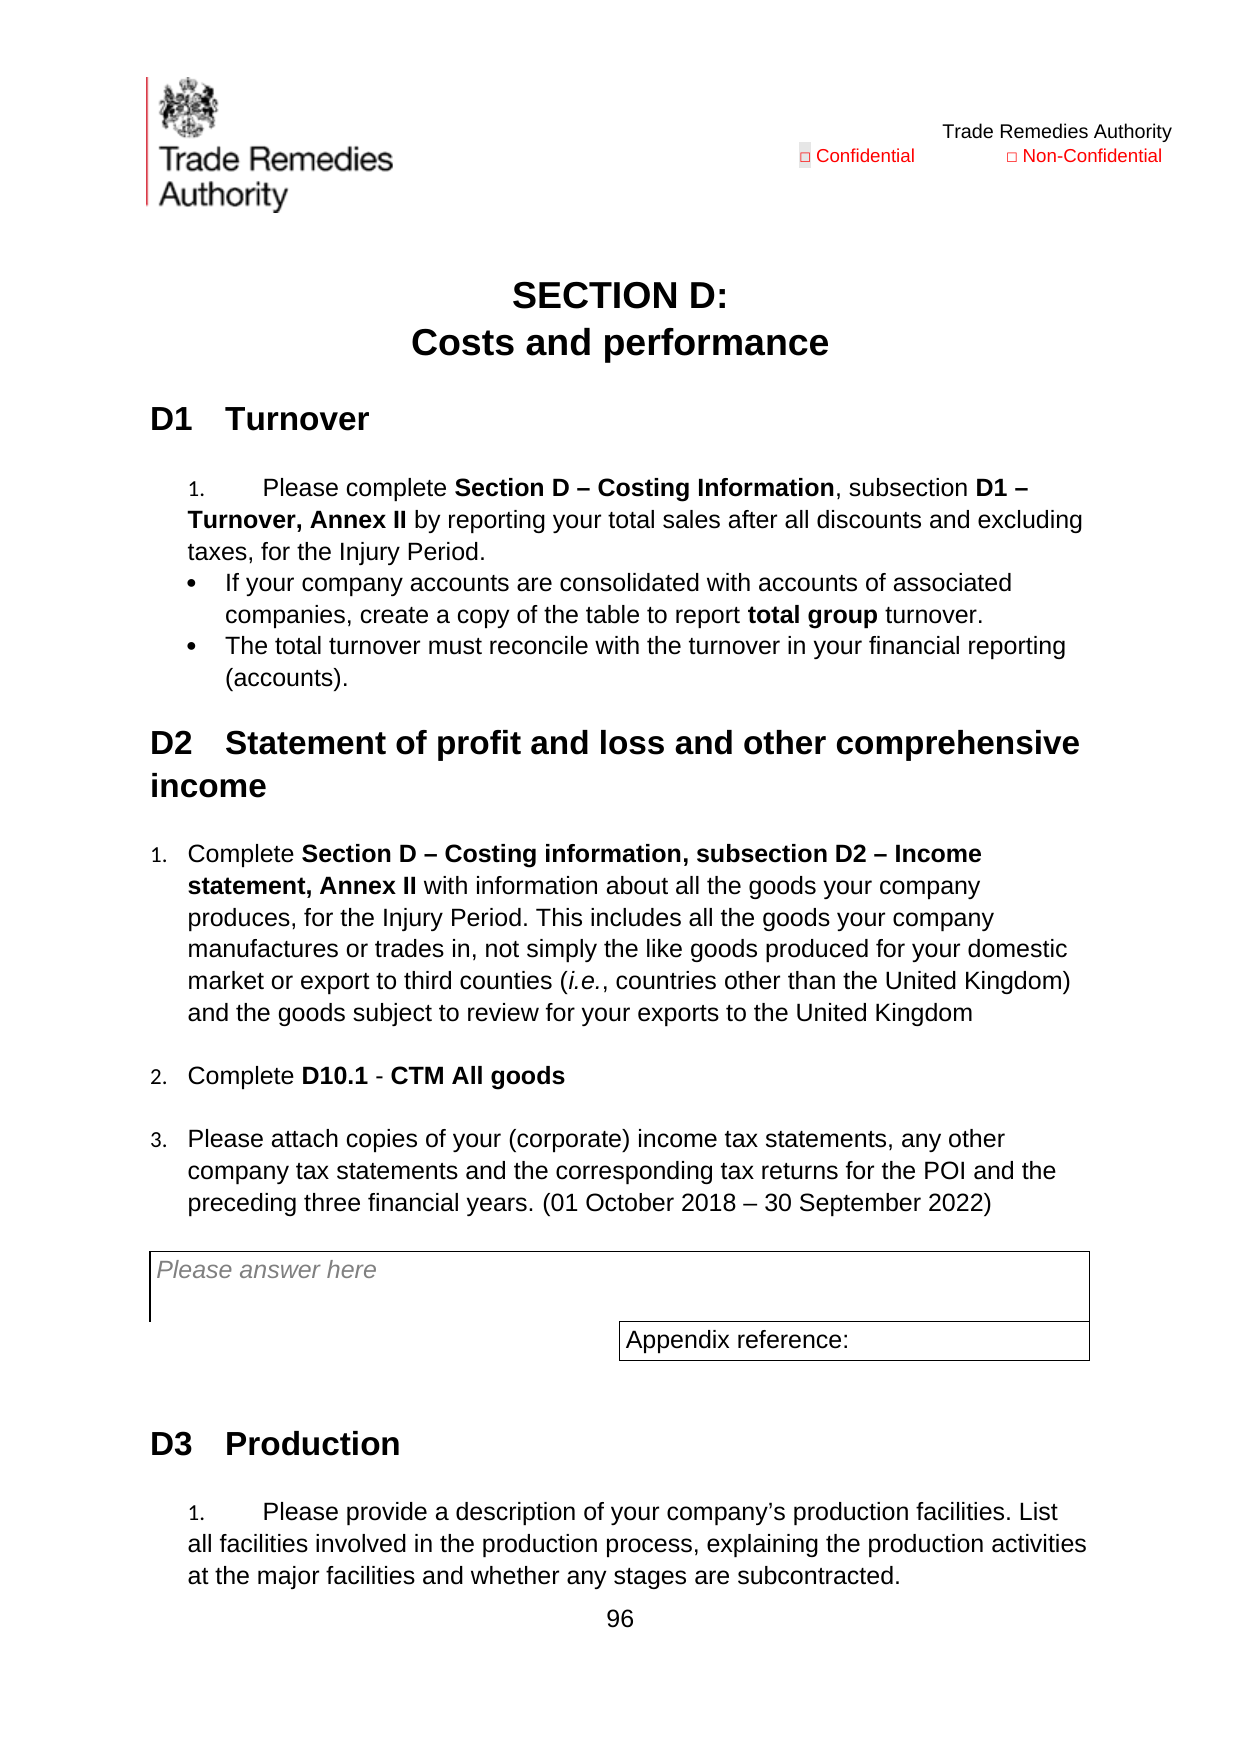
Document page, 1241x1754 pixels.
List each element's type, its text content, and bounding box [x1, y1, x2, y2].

list Please complete Section D – Costing Information, subsection D1 – Turnover, Annex II by reporting your total sales after all discounts and excluding taxes, for the Injury Period. [187, 473, 1090, 565]
list Complete Section D – Costing information, subsection D2 – Income statement, Annex II with information about all the goods your company produces, for the Injury Period. This includes all the goods your company manufactures or trades in, not simply the like goods produced for your domestic market or export to third counties (i.e., countries other than the United Kingdom) and the goods subject to review for your exports to the United Kingdom [150, 839, 1090, 1026]
subtitle D2 Statement of profit and loss and other comprehensive income [150, 723, 1090, 804]
list If your company accounts are consolidated with accounts of associated companies, create a copy of the table to report total group turnover. [187, 568, 1090, 628]
table_cell Appendix reference: [620, 1322, 1089, 1359]
table_cell [150, 1322, 619, 1359]
list Complete D10.1 - CTM All goods [150, 1061, 1090, 1090]
list Please attach copies of your (corporate) income tax statements, any other company tax statements and the corresponding tax returns for the POI and the preceding three financial years. (01 October 2018 – 30 September 2022) [150, 1124, 1090, 1217]
subtitle SECTION D: Costs and performance [150, 273, 1090, 363]
list The total turnover must reconcile with the turnover in your financial reporting (accounts). [187, 631, 1090, 692]
subtitle D3 Production [150, 1424, 1090, 1462]
subtitle D1 Turnover [150, 399, 1090, 438]
list Please provide a description of your company’s production facilities. List all facilities involved in the production process, explaining the production activities at the major facilities and whether any stages are subcontracted. [187, 1497, 1090, 1590]
table_header Please answer here [151, 1252, 1089, 1321]
